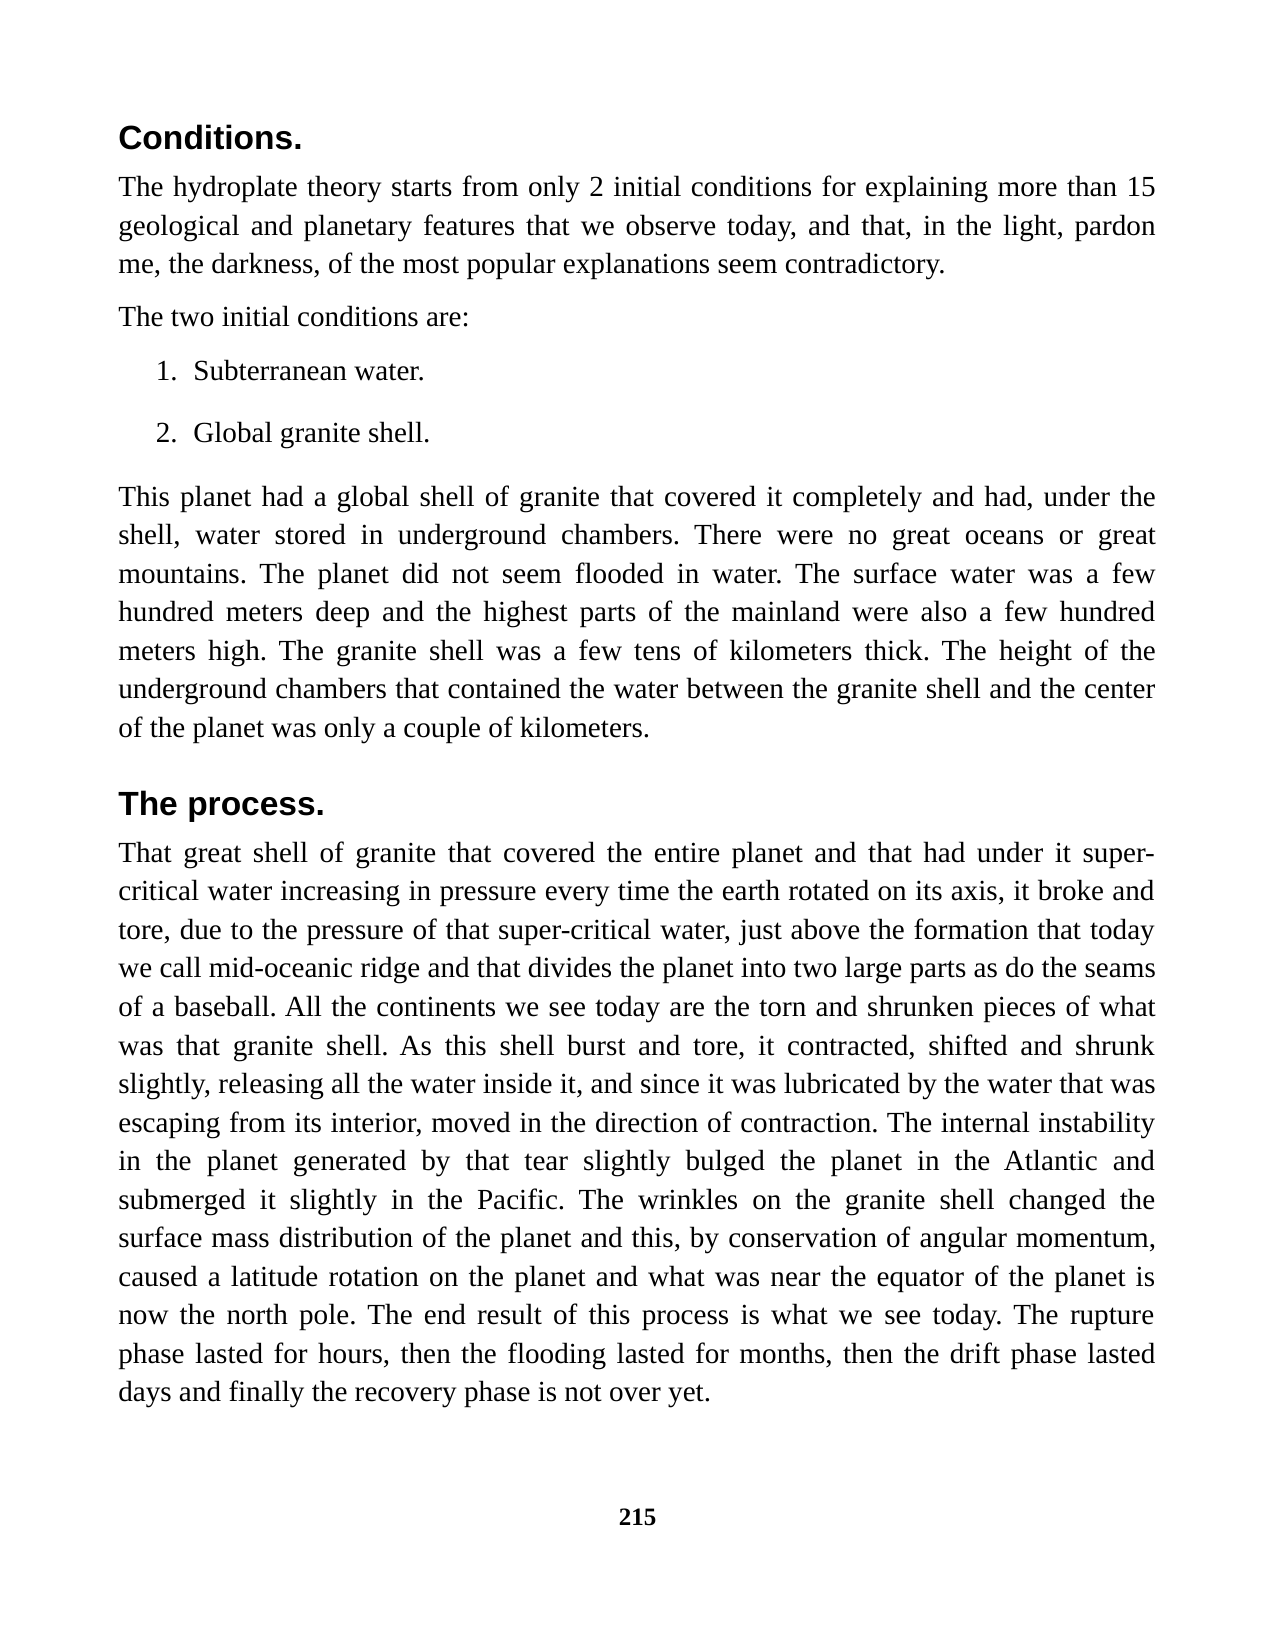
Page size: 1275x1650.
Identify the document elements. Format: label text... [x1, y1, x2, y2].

text This planet had a global shell of granite that covered it completely and had, under the shell, water stored in underground chambers. There were no great oceans or great mountains. The planet did not seem flooded in water. The surface water was a few hundred meters deep and the highest parts of the mainland were also a few hundred meters high. The granite shell was a few tens of kilometers thick. The height of the underground chambers that contained the water between the granite shell and the center of the planet was only a couple of kilometers. [118, 479, 1157, 743]
list Global granite shell. [156, 416, 1157, 449]
subtitle The process. [118, 784, 1157, 822]
text The hydroplate theory starts from only 2 initial conditions for explaining more than 15 geological and planetary features that we observe today, and that, in the light, pardon me, the darkness, of the most popular explanations seem contradictory. [118, 169, 1157, 280]
list Subterranean water. [156, 353, 1157, 386]
text The two initial conditions are: [118, 299, 1157, 333]
subtitle Conditions. [118, 118, 1157, 157]
text That great shell of granite that covered the entire planet and that had under it super-critical water increasing in pressure every time the earth rotated on its axis, it broke and tore, due to the pressure of that super-critical water, just above the formation that today we call mid-oceanic ridge and that divides the planet into two large parts as do the seams of a baseball. All the continents we see today are the torn and shrunken pieces of what was that granite shell. As this shell burst and tore, it contracted, shifted and shrunk slightly, releasing all the water inside it, and since it was lubricated by the water that was escaping from its interior, moved in the direction of contraction. The internal instability in the planet generated by that tear slightly bulged the planet in the Atlantic and submerged it slightly in the Pacific. The wrinkles on the granite shell changed the surface mass distribution of the planet and this, by conservation of angular momentum, caused a latitude rotation on the planet and what was near the equator of the planet is now the north pole. The end result of this process is what we see today. The rupture phase lasted for hours, then the flooding lasted for months, then the drift phase lasted days and finally the recovery phase is not over yet. [118, 835, 1157, 1408]
